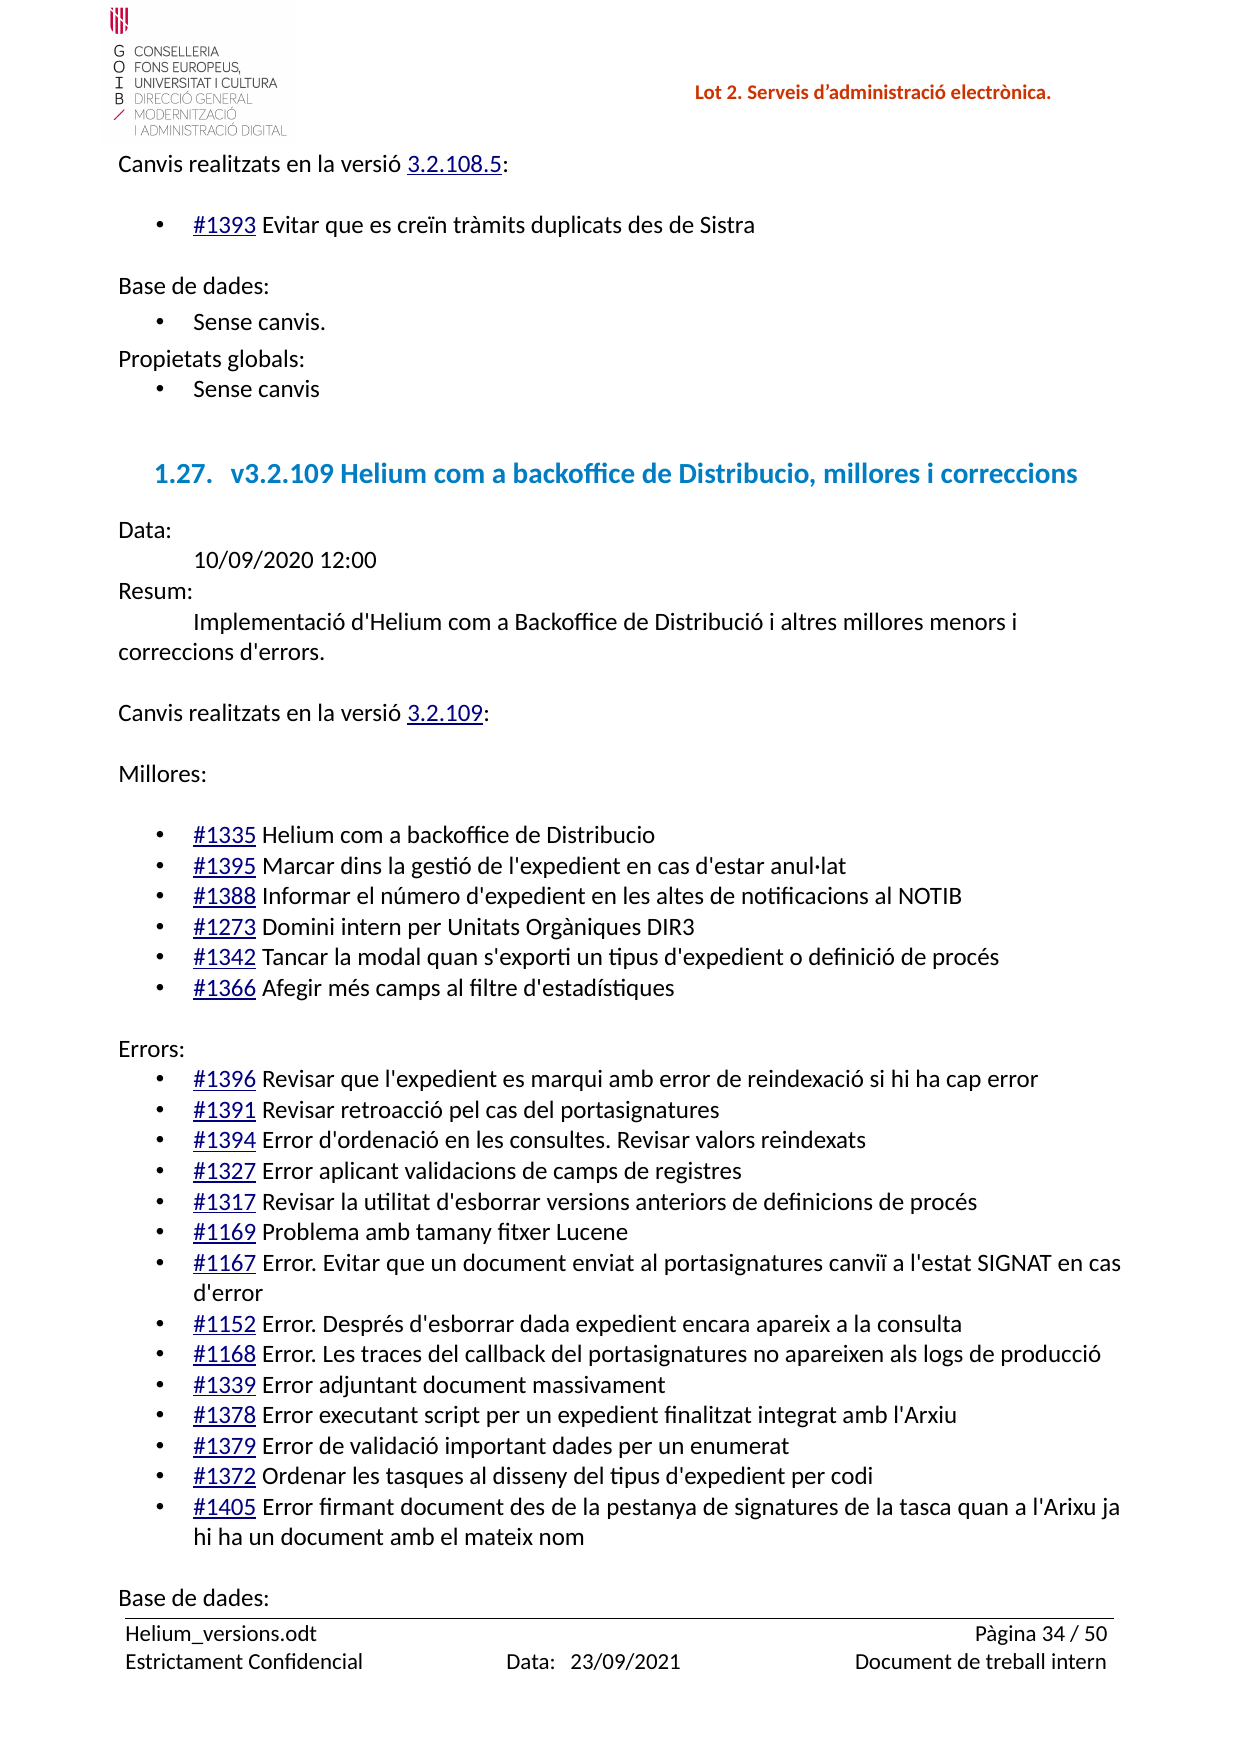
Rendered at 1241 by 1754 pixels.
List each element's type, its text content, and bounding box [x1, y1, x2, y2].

text Millores: [118, 758, 1122, 789]
list Sense canvis. [156, 306, 1122, 337]
list #1152 Error. Després d'esborrar dada expedient encara apareix a la consulta [156, 1308, 1122, 1338]
text Canvis realitzats en la versió 3.2.108.5: [118, 148, 1122, 178]
list #1391 Revisar retroacció pel cas del portasignatures [156, 1094, 1122, 1124]
text Canvis realitzats en la versió 3.2.109: [118, 697, 1122, 728]
list Sense canvis [156, 373, 1122, 404]
list #1335 Helium com a backoffice de Distribucio [156, 819, 1122, 850]
subtitle v3.2.109 Helium com a backoffice de Distribucio, millores i correccions [153, 455, 1122, 491]
list #1394 Error d'ordenació en les consultes. Revisar valors reindexats [156, 1124, 1122, 1155]
list #1327 Error aplicant validacions de camps de registres [156, 1155, 1122, 1186]
list #1169 Problema amb tamany fitxer Lucene [156, 1216, 1122, 1247]
list #1396 Revisar que l'expedient es marqui amb error de reindexació si hi ha cap error [156, 1063, 1122, 1094]
list #1388 Informar el número d'expedient en les altes de notificacions al NOTIB [156, 880, 1122, 911]
picture [100, 0, 297, 144]
list #1273 Domini intern per Unitats Orgàniques DIR3 [156, 911, 1122, 941]
list #1393 Evitar que es creïn tràmits duplicats des de Sistra [156, 209, 1122, 239]
text Base de dades: [118, 1582, 1122, 1613]
list #1405 Error firmant document des de la pestanya de signatures de la tasca quan a l'Arixu ja hi ha un document amb el mateix nom [156, 1491, 1122, 1552]
text Base de dades: [118, 270, 1122, 300]
list #1317 Revisar la utilitat d'esborrar versions anteriors de definicions de procés [156, 1186, 1122, 1216]
list #1339 Error adjuntant document massivament [156, 1369, 1122, 1399]
list #1378 Error executant script per un expedient finalitzat integrat amb l'Arxiu [156, 1399, 1122, 1430]
list #1342 Tancar la modal quan s'exporti un tipus d'expedient o definició de procés [156, 941, 1122, 972]
text 10/09/2020 12:00 [118, 545, 1122, 575]
list #1168 Error. Les traces del callback del portasignatures no apareixen als logs de producció [156, 1338, 1122, 1369]
text Propietats globals: [118, 343, 1122, 373]
list #1372 Ordenar les tasques al disseny del tipus d'expedient per codi [156, 1460, 1122, 1491]
text Data: [118, 514, 1122, 545]
list #1366 Afegir més camps al filtre d'estadístiques [156, 972, 1122, 1002]
text Resum: [118, 575, 1122, 606]
text Errors: [118, 1033, 1122, 1063]
list #1379 Error de validació important dades per un enumerat [156, 1430, 1122, 1460]
list #1167 Error. Evitar que un document enviat al portasignatures canviï a l'estat SIGNAT en cas d'error [156, 1247, 1122, 1308]
list #1395 Marcar dins la gestió de l'expedient en cas d'estar anul·lat [156, 850, 1122, 880]
text Implementació d'Helium com a Backoffice de Distribució i altres millores menors i correccions d'errors. [118, 606, 1122, 667]
